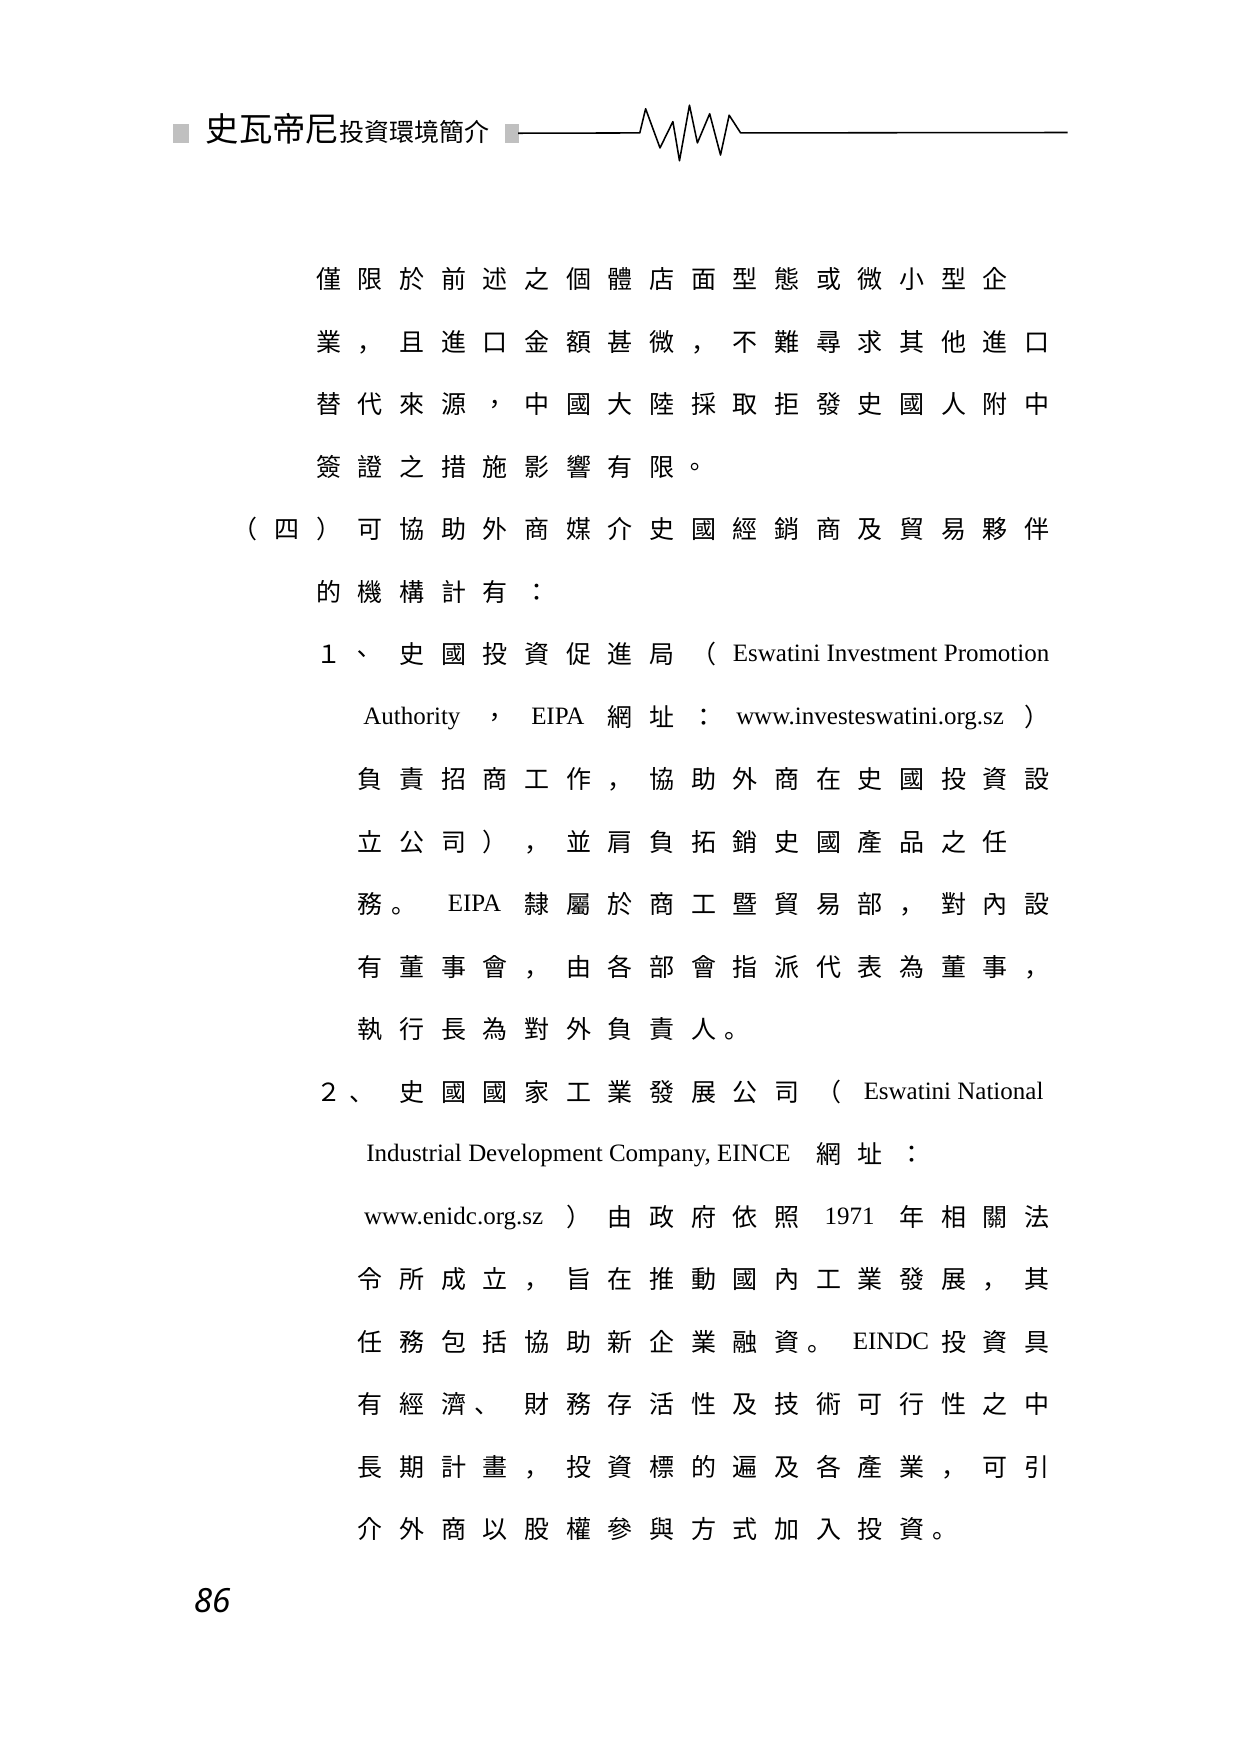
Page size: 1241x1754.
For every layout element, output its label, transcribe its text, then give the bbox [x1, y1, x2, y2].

text １、史國投資促進局（Eswatini Investment Promotion Authority，EIPA網址：www.investeswatini.org.sz）負責招商工作，協助外商在史國投資設立公司），並肩負拓銷史國產品之任務。EIPA隸屬於商工暨貿易部，對內設有董事會，由各部會指派代表為董事，執行長為對外負責人。 [281, 611, 1058, 1049]
text （四）可協助外商媒介史國經銷商及貿易夥伴的機構計有： [207, 486, 1058, 611]
text 僅限於前述之個體店面型態或微小型企業，且進口金額甚微，不難尋求其他進口替代來源，中國大陸採取拒發史國人附中簽證之措施影響有限。 [281, 236, 1058, 486]
text ２、史國國家工業發展公司（Eswatini National Industrial Development Company, EINCE網址：www.enidc.org.sz）由政府依照1971年相關法令所成立，旨在推動國內工業發展，其任務包括協助新企業融資。EINDC投資具有經濟、財務存活性及技術可行性之中長期計畫，投資標的遍及各產業，可引介外商以股權參與方式加入投資。 [281, 1049, 1058, 1549]
